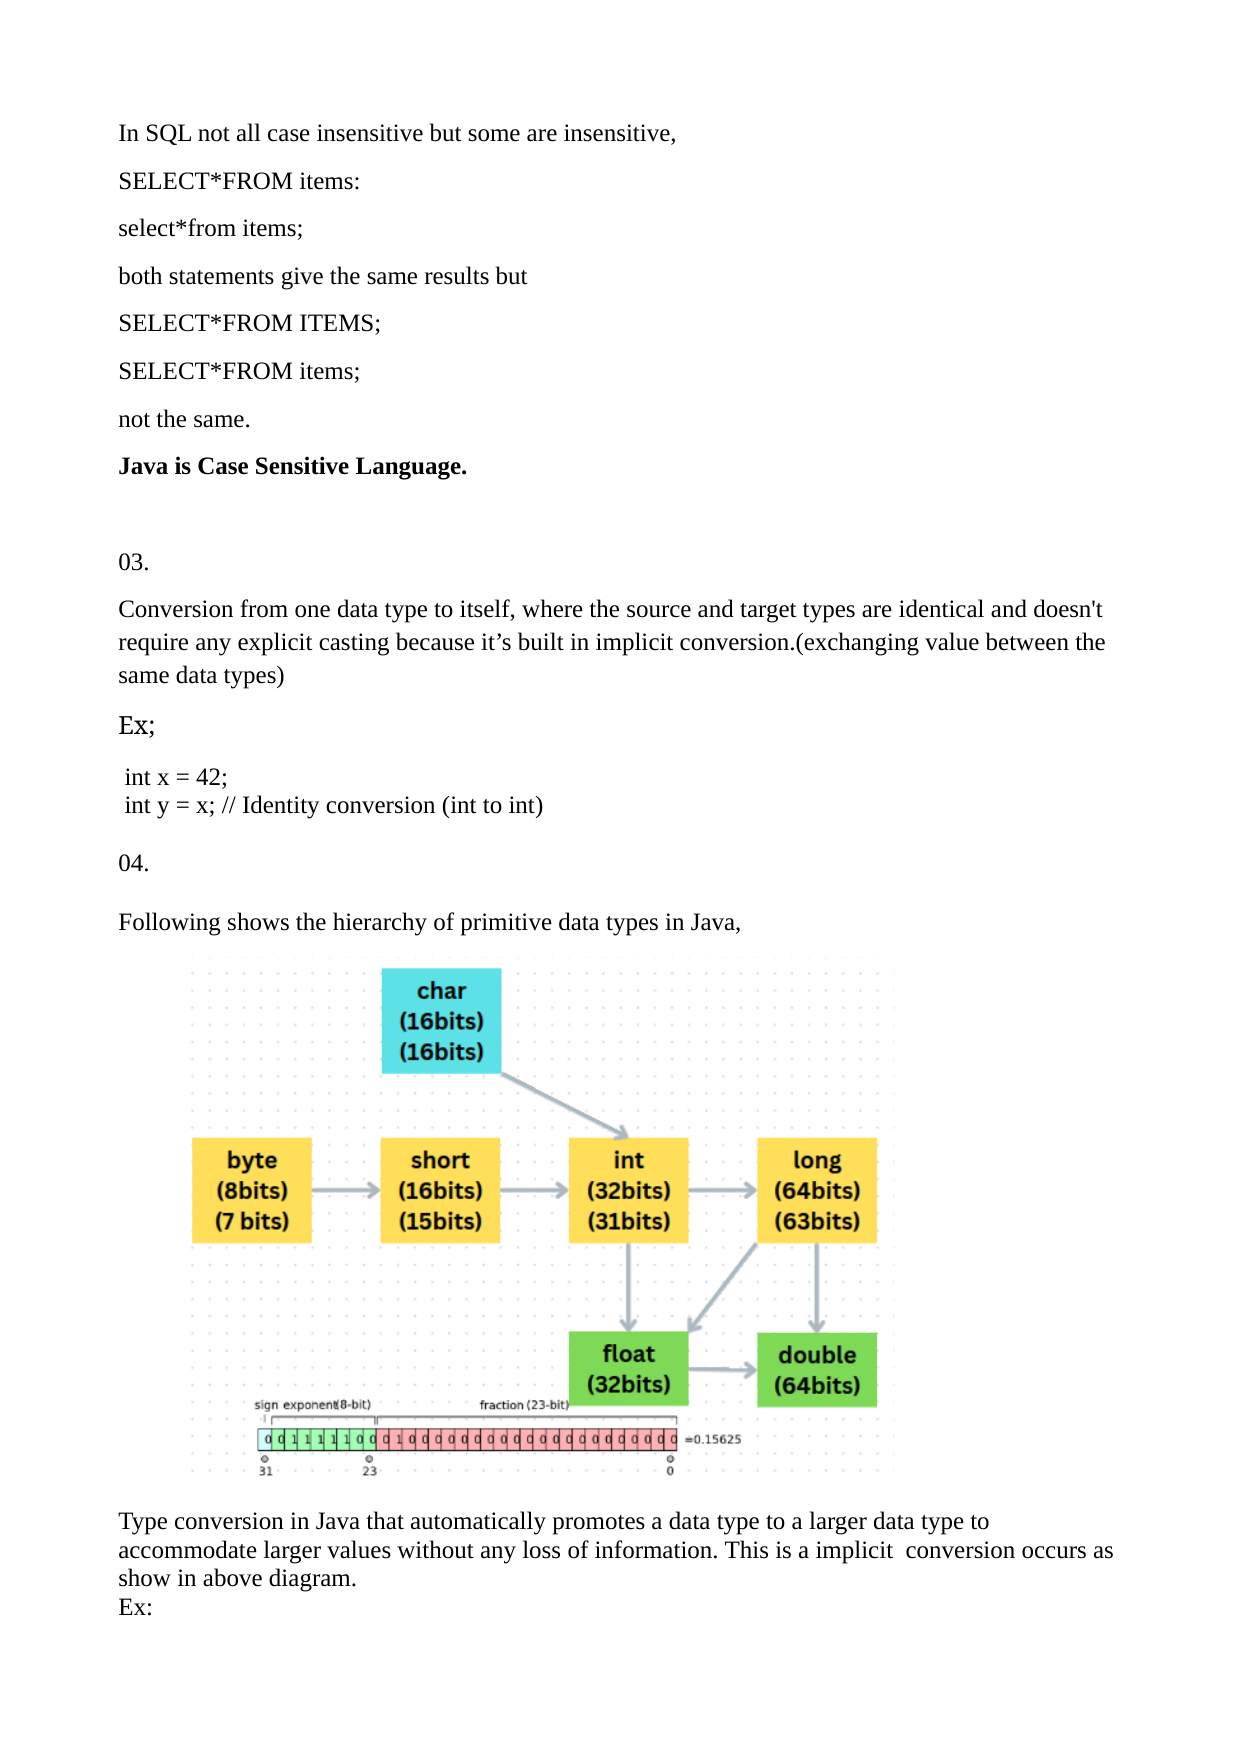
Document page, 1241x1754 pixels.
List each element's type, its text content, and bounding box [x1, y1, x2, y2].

text Ex: [118, 1592, 1122, 1621]
text 03. [118, 547, 1122, 575]
text 04. [118, 848, 1122, 877]
text int y = x; // Identity conversion (int to int) [118, 790, 1122, 819]
text not the same. [118, 404, 1122, 432]
text select*from items; [118, 213, 1122, 242]
text SELECT*FROM ITEMS; [118, 308, 1122, 337]
text Type conversion in Java that automatically promotes a data type to a larger data type to accommodate larger values without any loss of information. This is a implicit conversion occurs as show in above diagram. [118, 1506, 1122, 1592]
text both statements give the same results but [118, 261, 1122, 290]
text SELECT*FROM items; [118, 356, 1122, 385]
text Java is Case Sensitive Language. [118, 451, 1122, 480]
text Conversion from one data type to itself, where the source and target types are identical and doesn't require any explicit casting because it’s built in implicit conversion.(exchanging value between the same data types) [118, 594, 1122, 689]
text Following shows the hierarchy of primitive data types in Java, [118, 907, 1122, 936]
text int x = 42; [118, 762, 1122, 790]
picture [177, 957, 895, 1487]
text SELECT*FROM items: [118, 166, 1122, 194]
text Ex; [118, 708, 1122, 742]
text In SQL not all case insensitive but some are insensitive, [118, 118, 1122, 147]
